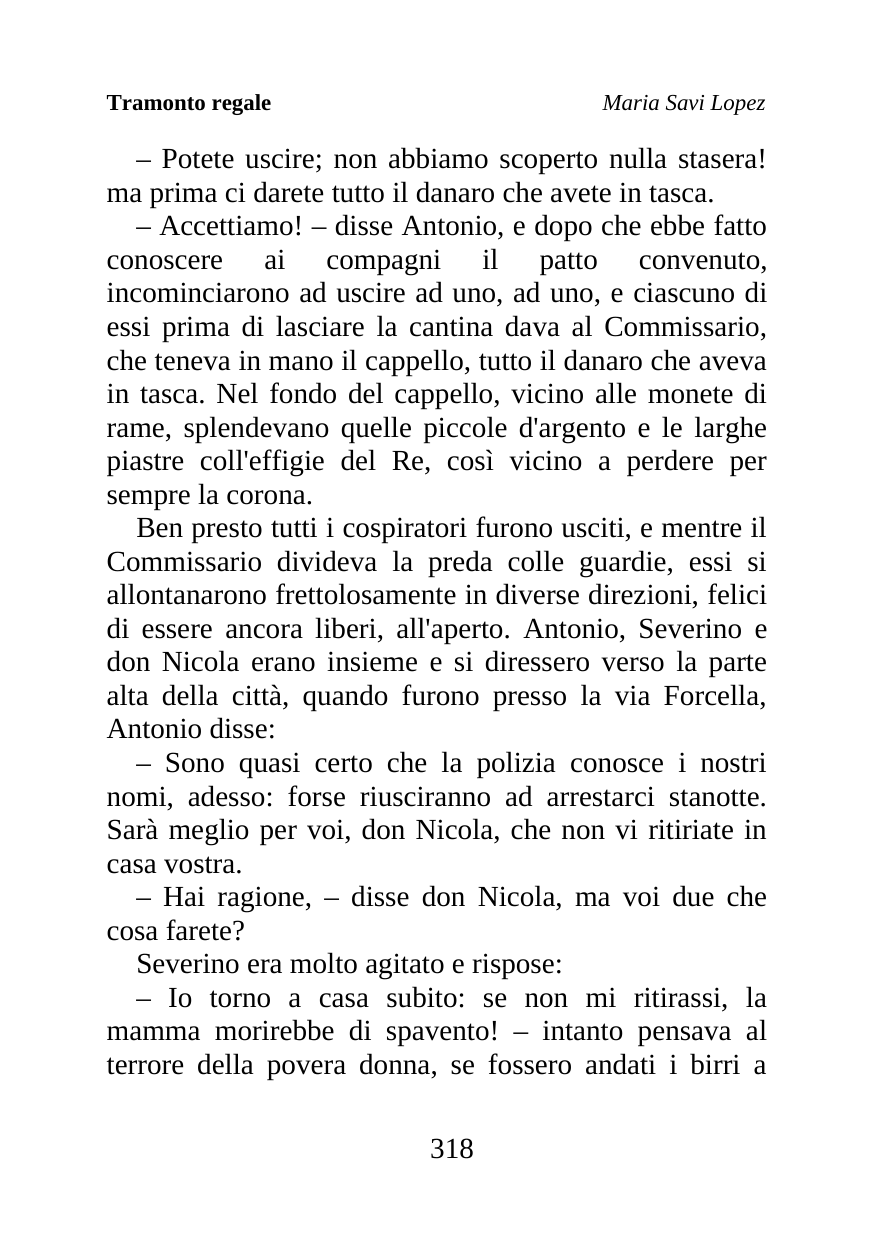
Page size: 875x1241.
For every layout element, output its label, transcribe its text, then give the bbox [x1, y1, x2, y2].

text Severino era molto agitato e rispose: [106, 946, 768, 980]
text – Io torno a casa subito: se non mi ritirassi, la mamma morirebbe di spavento! – intanto pensava al terrore della povera donna, se fossero andati i birri a [106, 980, 768, 1081]
text – Potete uscire; non abbiamo scoperto nulla stasera! ma prima ci darete tutto il danaro che avete in tasca. [106, 141, 768, 208]
text Ben presto tutti i cospiratori furono usciti, e mentre il Commissario divideva la preda colle guardie, essi si allontanarono frettolosamente in diverse direzioni, felici di essere ancora liberi, all'aperto. Antonio, Severino e don Nicola erano insieme e si diressero verso la parte alta della città, quando furono presso la via Forcella, Antonio disse: [106, 510, 768, 745]
text – Sono quasi certo che la polizia conosce i nostri nomi, adesso: forse riusciranno ad arrestarci stanotte. Sarà meglio per voi, don Nicola, che non vi ritiriate in casa vostra. [106, 745, 768, 879]
text – Hai ragione, – disse don Nicola, ma voi due che cosa farete? [106, 879, 768, 946]
text – Accettiamo! – disse Antonio, e dopo che ebbe fatto conoscere ai compagni il patto convenuto, incominciarono ad uscire ad uno, ad uno, e ciascuno di essi prima di lasciare la cantina dava al Commissario, che teneva in mano il cappello, tutto il danaro che aveva in tasca. Nel fondo del cappello, vicino alle monete di rame, splendevano quelle piccole d'argento e le larghe piastre coll'effigie del Re, così vicino a perdere per sempre la corona. [106, 208, 768, 510]
